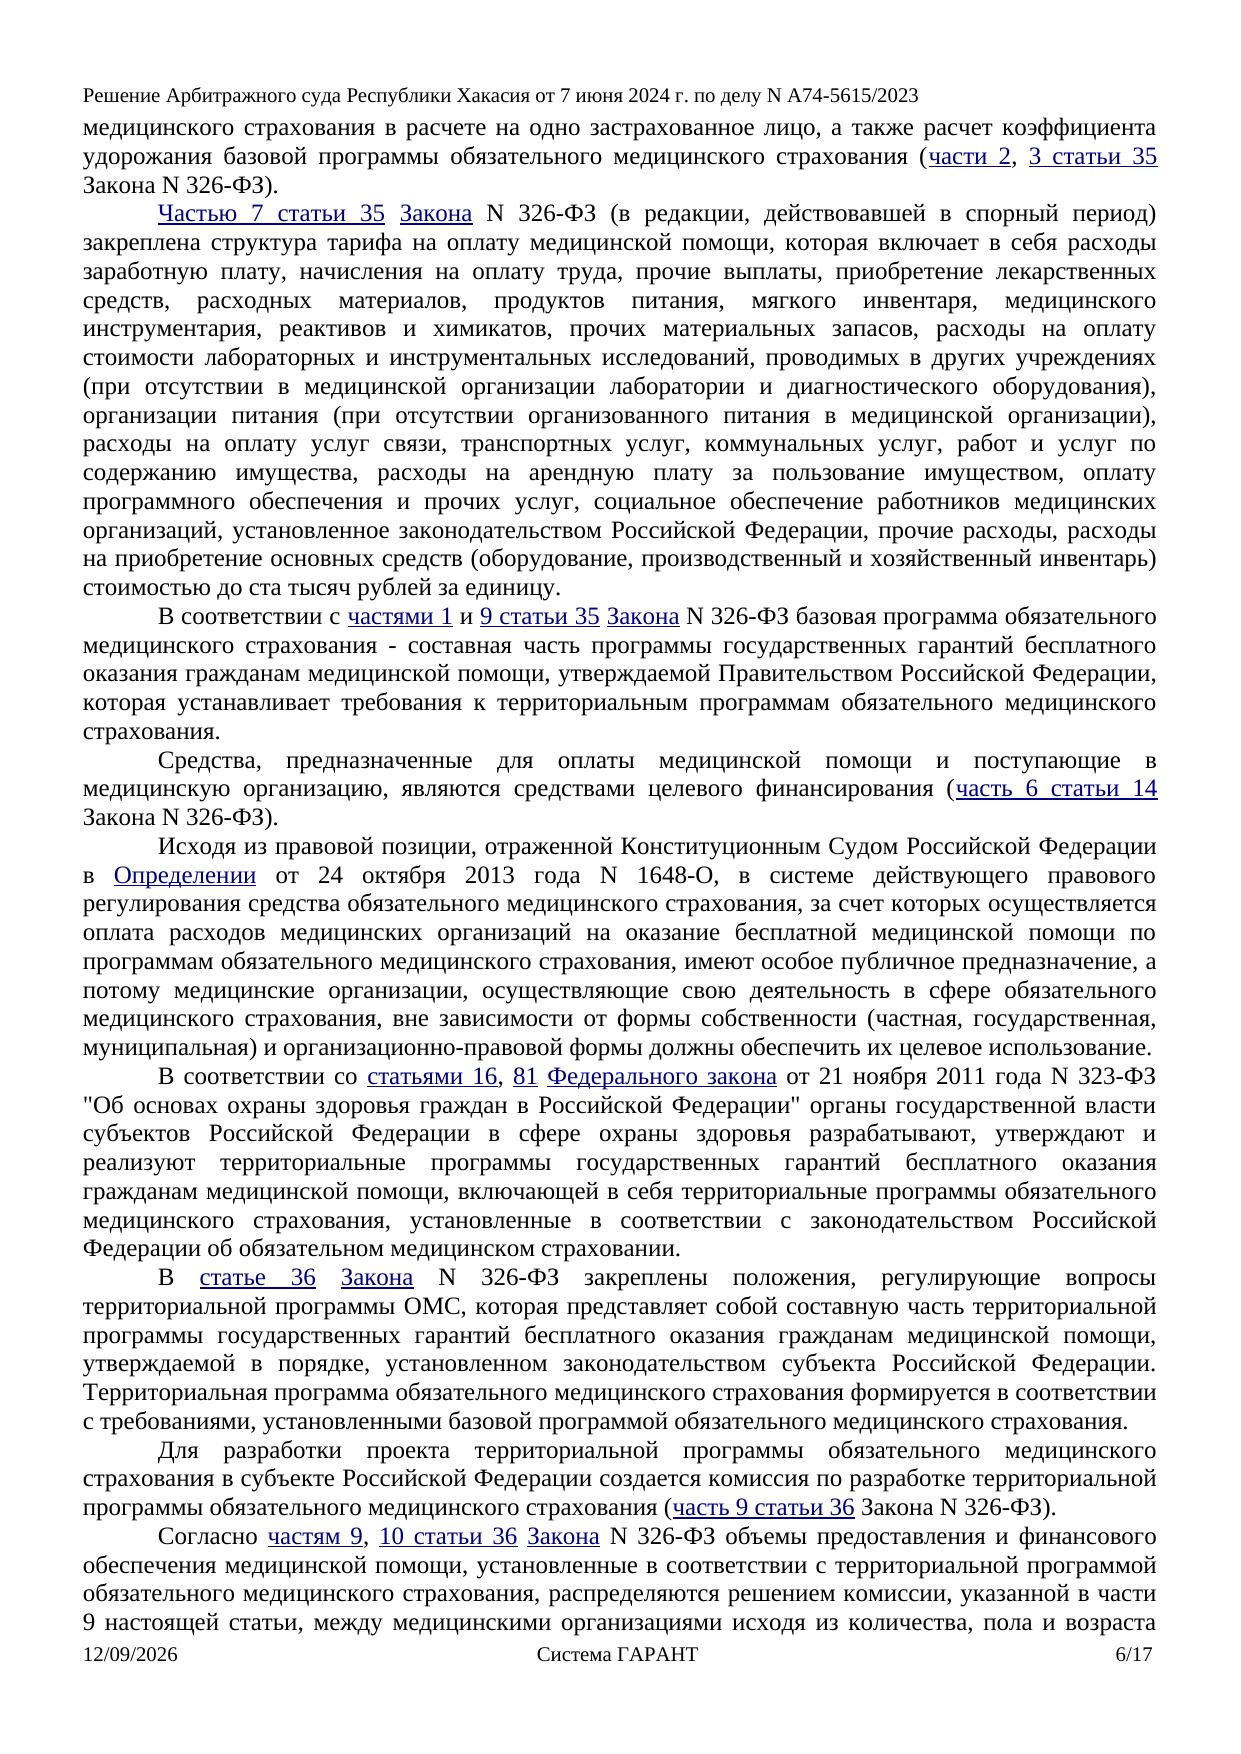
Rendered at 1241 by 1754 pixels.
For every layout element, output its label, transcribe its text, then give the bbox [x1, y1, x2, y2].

text Для разработки проекта территориальной программы обязательного медицинского страхования в субъекте Российской Федерации создается комиссия по разработке территориальной программы обязательного медицинского страхования (часть 9 статьи 36 Закона N 326-ФЗ). [83, 1435, 1157, 1521]
text Исходя из правовой позиции, отраженной Конституционным Судом Российской Федерации в Определении от 24 октября 2013 года N 1648-О, в системе действующего правового регулирования средства обязательного медицинского страхования, за счет которых осуществляется оплата расходов медицинских организаций на оказание бесплатной медицинской помощи по программам обязательного медицинского страхования, имеют особое публичное предназначение, а потому медицинские организации, осуществляющие свою деятельность в сфере обязательного медицинского страхования, вне зависимости от формы собственности (частная, государственная, муниципальная) и организационно-правовой формы должны обеспечить их целевое использование. [83, 831, 1157, 1061]
text В соответствии с частями 1 и 9 статьи 35 Закона N 326-ФЗ базовая программа обязательного медицинского страхования - составная часть программы государственных гарантий бесплатного оказания гражданам медицинской помощи, утверждаемой Правительством Российской Федерации, которая устанавливает требования к территориальным программам обязательного медицинского страхования. [83, 601, 1157, 745]
text В соответствии со статьями 16, 81 Федерального закона от 21 ноября 2011 года N 323-ФЗ "Об основах охраны здоровья граждан в Российской Федерации" органы государственной власти субъектов Российской Федерации в сфере охраны здоровья разрабатывают, утверждают и реализуют территориальные программы государственных гарантий бесплатного оказания гражданам медицинской помощи, включающей в себя территориальные программы обязательного медицинского страхования, установленные в соответствии с законодательством Российской Федерации об обязательном медицинском страховании. [83, 1061, 1157, 1262]
text медицинского страхования в расчете на одно застрахованное лицо, а также расчет коэффициента удорожания базовой программы обязательного медицинского страхования (части 2, 3 статьи 35 Закона N 326-ФЗ). [83, 112, 1157, 198]
text В статье 36 Закона N 326-ФЗ закреплены положения, регулирующие вопросы территориальной программы ОМС, которая представляет собой составную часть территориальной программы государственных гарантий бесплатного оказания гражданам медицинской помощи, утверждаемой в порядке, установленном законодательством субъекта Российской Федерации. Территориальная программа обязательного медицинского страхования формируется в соответствии с требованиями, установленными базовой программой обязательного медицинского страхования. [83, 1262, 1157, 1435]
text Согласно частям 9, 10 статьи 36 Закона N 326-ФЗ объемы предоставления и финансового обеспечения медицинской помощи, установленные в соответствии с территориальной программой обязательного медицинского страхования, распределяются решением комиссии, указанной в части 9 настоящей статьи, между медицинскими организациями исходя из количества, пола и возраста [83, 1521, 1157, 1636]
text Частью 7 статьи 35 Закона N 326-ФЗ (в редакции, действовавшей в спорный период) закреплена структура тарифа на оплату медицинской помощи, которая включает в себя расходы заработную плату, начисления на оплату труда, прочие выплаты, приобретение лекарственных средств, расходных материалов, продуктов питания, мягкого инвентаря, медицинского инструментария, реактивов и химикатов, прочих материальных запасов, расходы на оплату стоимости лабораторных и инструментальных исследований, проводимых в других учреждениях (при отсутствии в медицинской организации лаборатории и диагностического оборудования), организации питания (при отсутствии организованного питания в медицинской организации), расходы на оплату услуг связи, транспортных услуг, коммунальных услуг, работ и услуг по содержанию имущества, расходы на арендную плату за пользование имуществом, оплату программного обеспечения и прочих услуг, социальное обеспечение работников медицинских организаций, установленное законодательством Российской Федерации, прочие расходы, расходы на приобретение основных средств (оборудование, производственный и хозяйственный инвентарь) стоимостью до ста тысяч рублей за единицу. [83, 198, 1157, 601]
text Средства, предназначенные для оплаты медицинской помощи и поступающие в медицинскую организацию, являются средствами целевого финансирования (часть 6 статьи 14 Закона N 326-ФЗ). [83, 745, 1157, 831]
